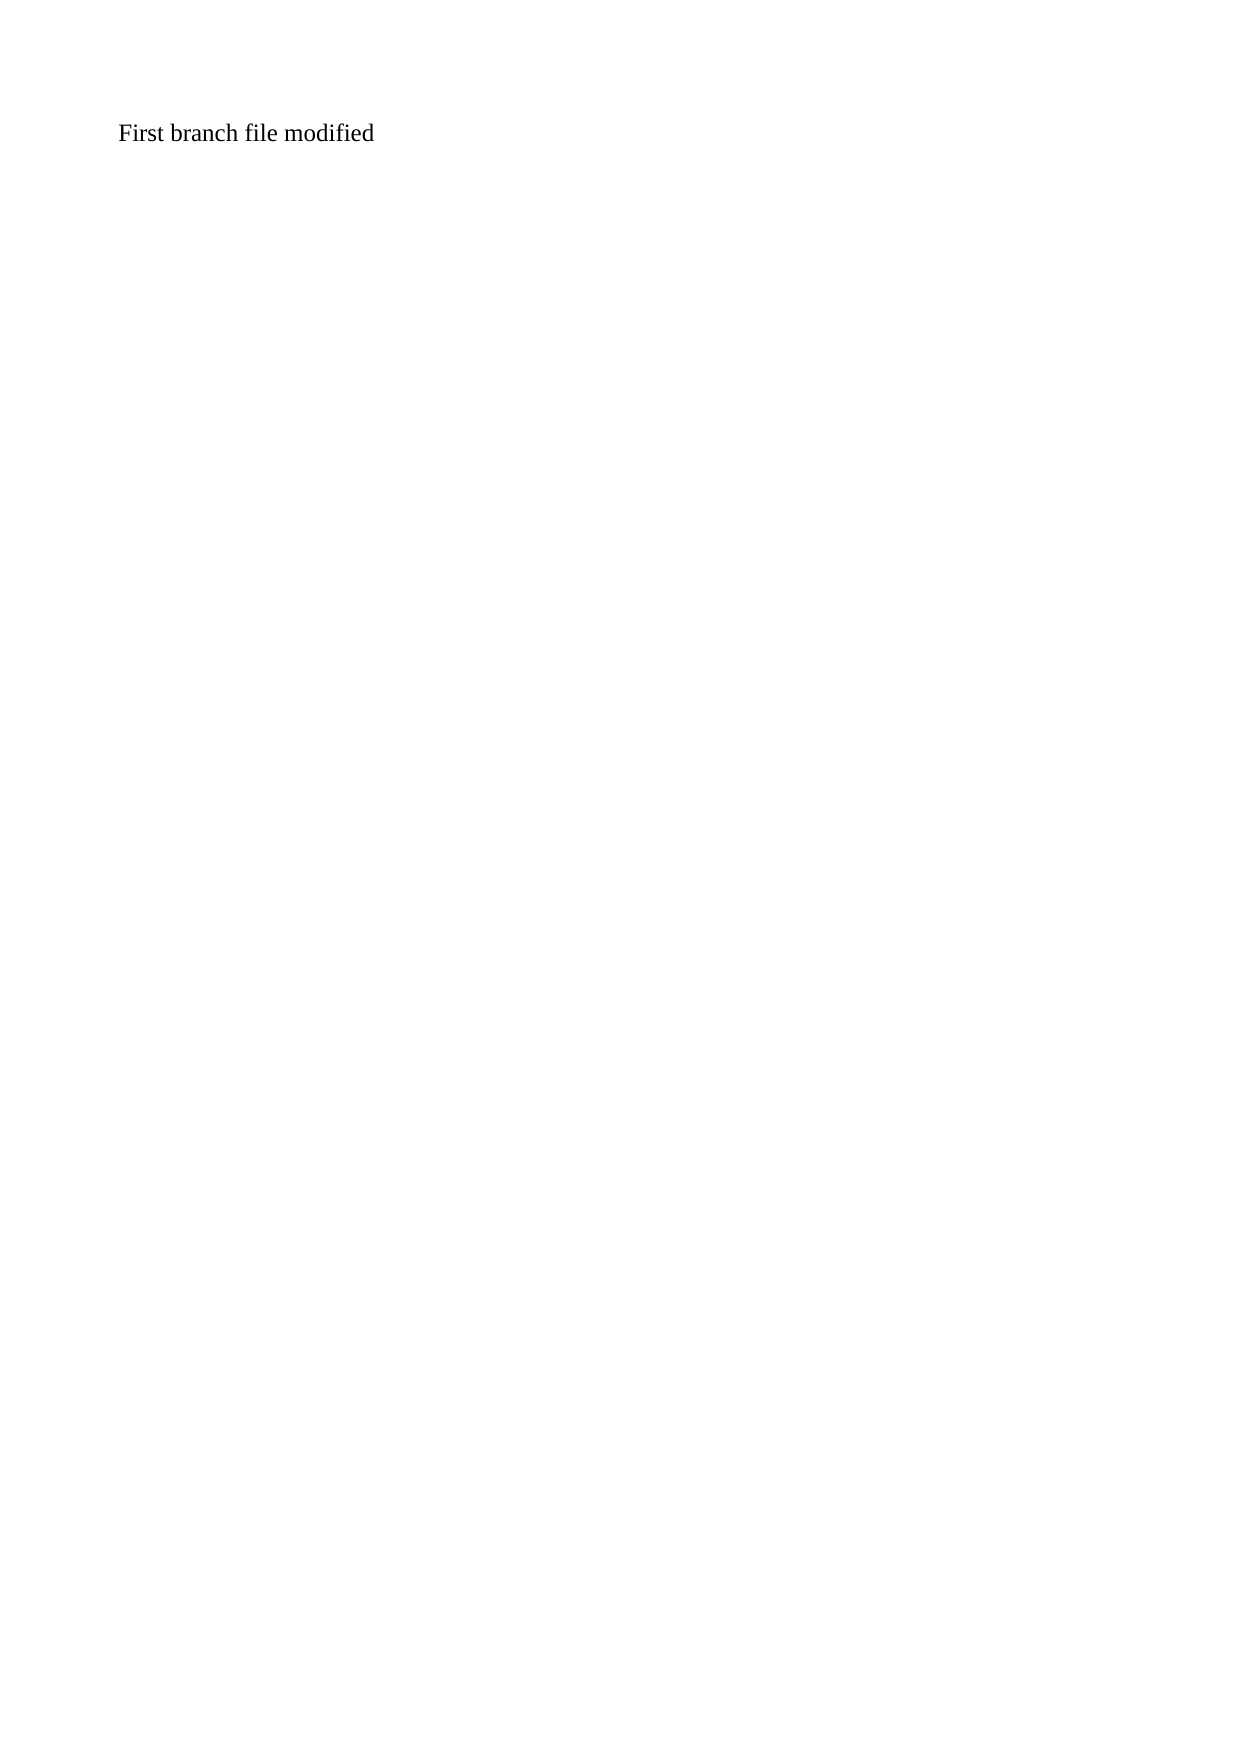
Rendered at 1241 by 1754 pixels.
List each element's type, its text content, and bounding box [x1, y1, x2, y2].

text First branch file modified [118, 118, 1122, 147]
